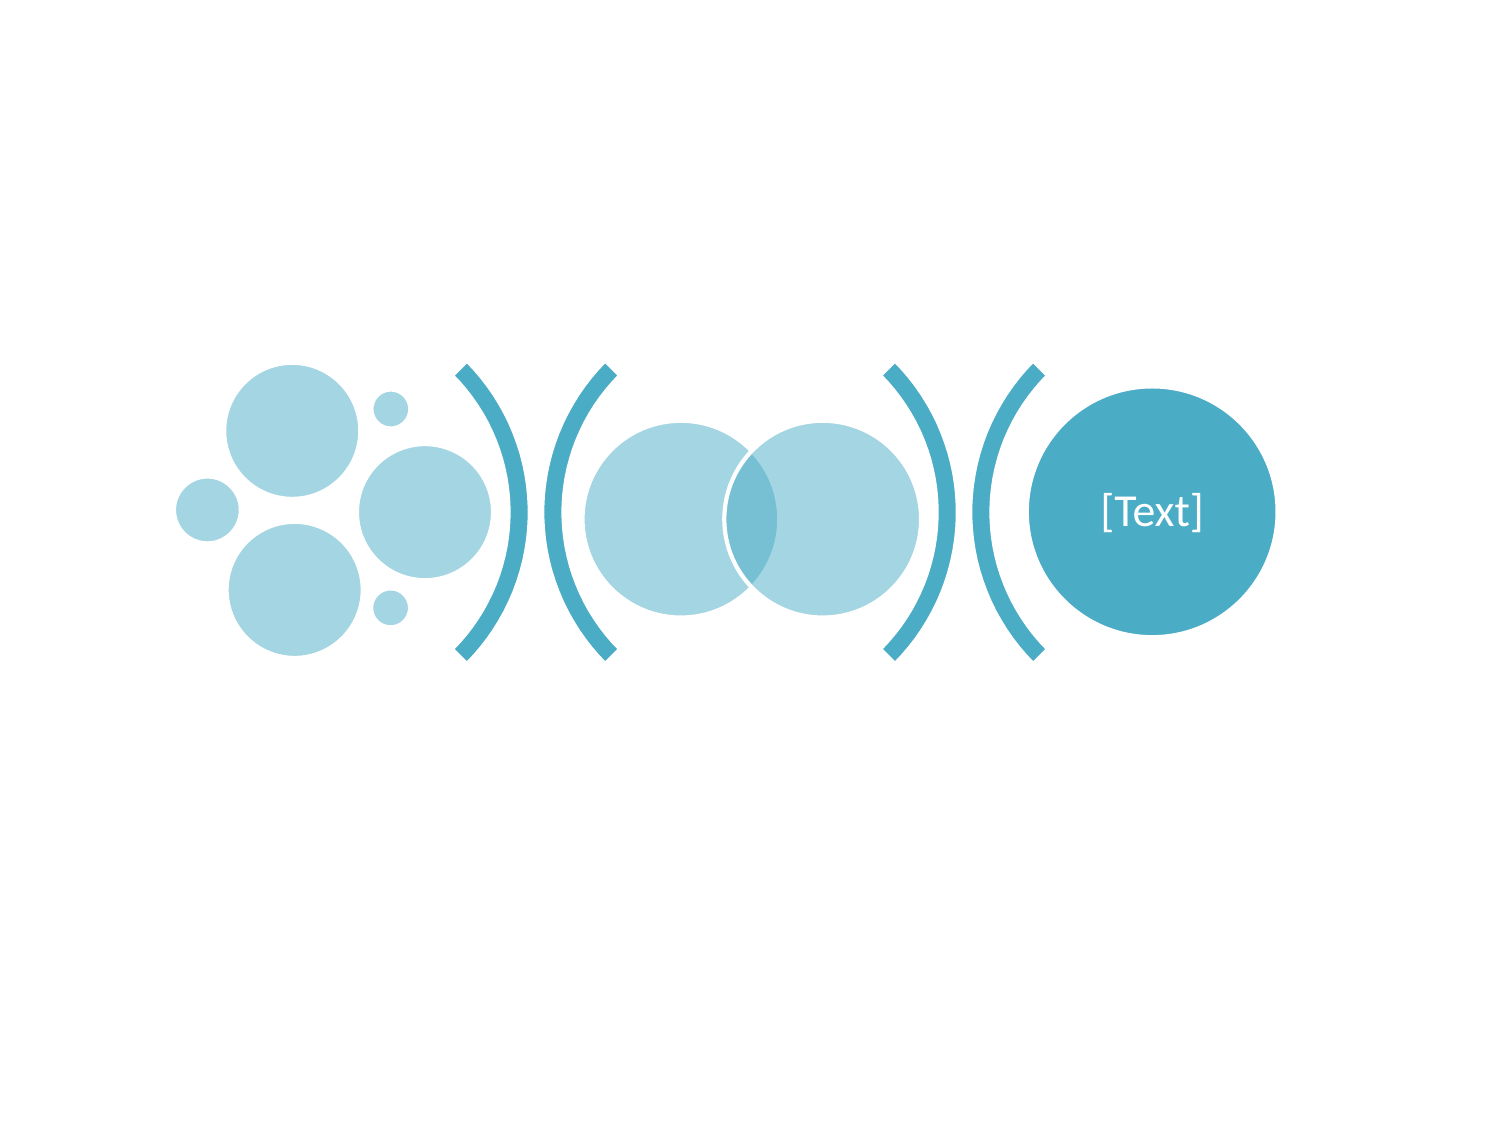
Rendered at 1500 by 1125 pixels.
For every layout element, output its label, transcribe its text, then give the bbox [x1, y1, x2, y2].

text_box [970, 360, 1049, 665]
text_box [371, 389, 411, 429]
text_box [Text] [1026, 386, 1278, 638]
text_box [542, 360, 621, 665]
text_box [173, 476, 241, 544]
text_box [371, 588, 411, 628]
text_box [226, 521, 363, 658]
text_box [224, 362, 361, 499]
text_box [356, 444, 494, 581]
text_box [582, 420, 922, 618]
text_box [451, 360, 530, 665]
text_box [879, 360, 958, 665]
